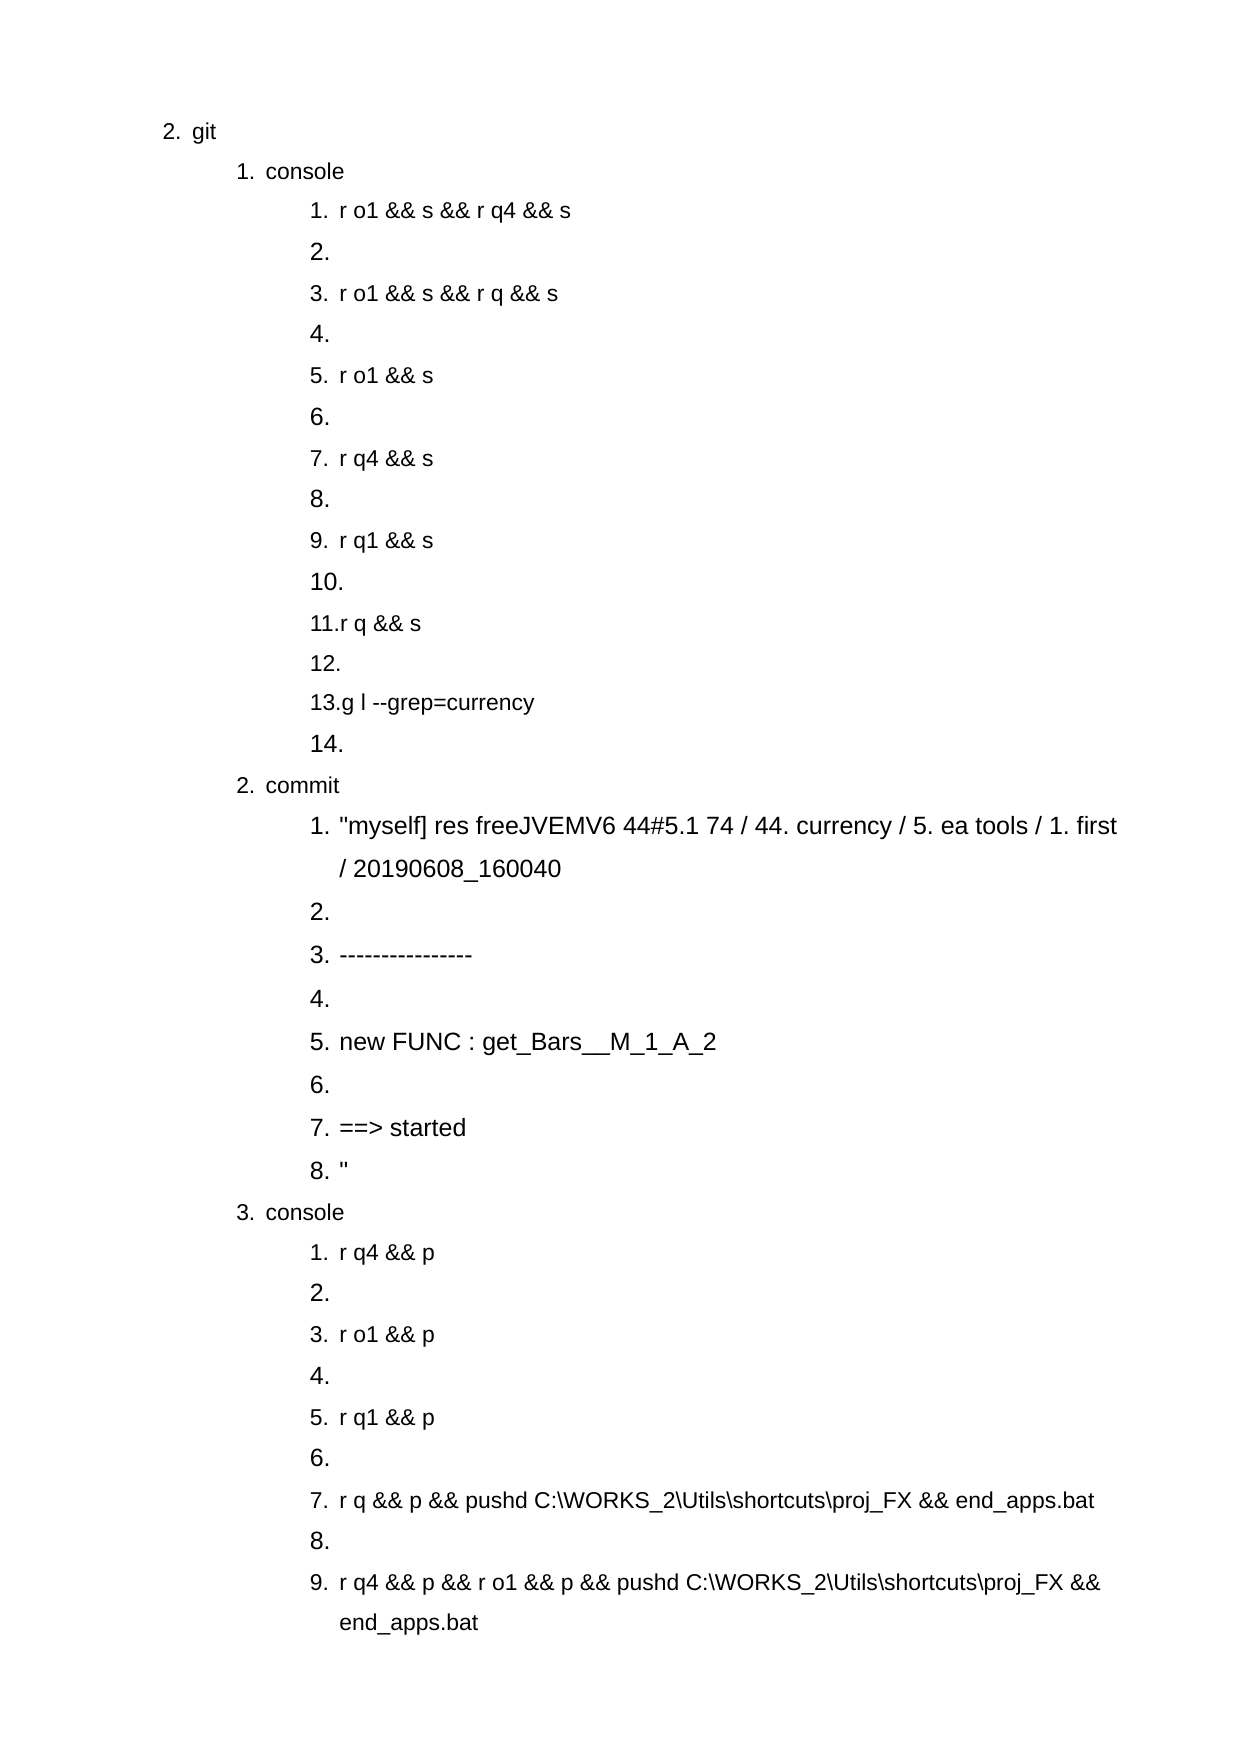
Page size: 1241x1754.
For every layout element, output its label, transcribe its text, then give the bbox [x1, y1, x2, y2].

list ==> started [309, 1113, 1122, 1142]
list g l --grep=currency [309, 689, 1122, 715]
list " [309, 1156, 1122, 1185]
list r o1 && s [309, 362, 1122, 389]
list r q1 && s [309, 527, 1122, 554]
list "myself] res freeJVEMV6 44#5.1 74 / 44. currency / 5. ea tools / 1. first / 20190608_160040 [309, 811, 1122, 883]
list console [236, 1199, 1122, 1226]
list r q && s [309, 610, 1122, 636]
list ---------------- [309, 941, 1122, 969]
list commit [236, 772, 1122, 798]
list r q4 && s [309, 445, 1122, 471]
list r o1 && p [309, 1321, 1122, 1348]
list r o1 && s && r q && s [309, 280, 1122, 306]
list r q1 && p [309, 1404, 1122, 1430]
list r q4 && p [309, 1239, 1122, 1265]
list console [236, 158, 1122, 184]
list r q && p && pushd C:\WORKS_2\Utils\shortcuts\proj_FX && end_apps.bat [309, 1487, 1122, 1513]
list r o1 && s && r q4 && s [309, 197, 1122, 223]
list git [162, 118, 1122, 144]
list r q4 && p && r o1 && p && pushd C:\WORKS_2\Utils\shortcuts\proj_FX && end_apps.bat [309, 1569, 1122, 1635]
list new FUNC : get_Bars__M_1_A_2 [309, 1027, 1122, 1056]
